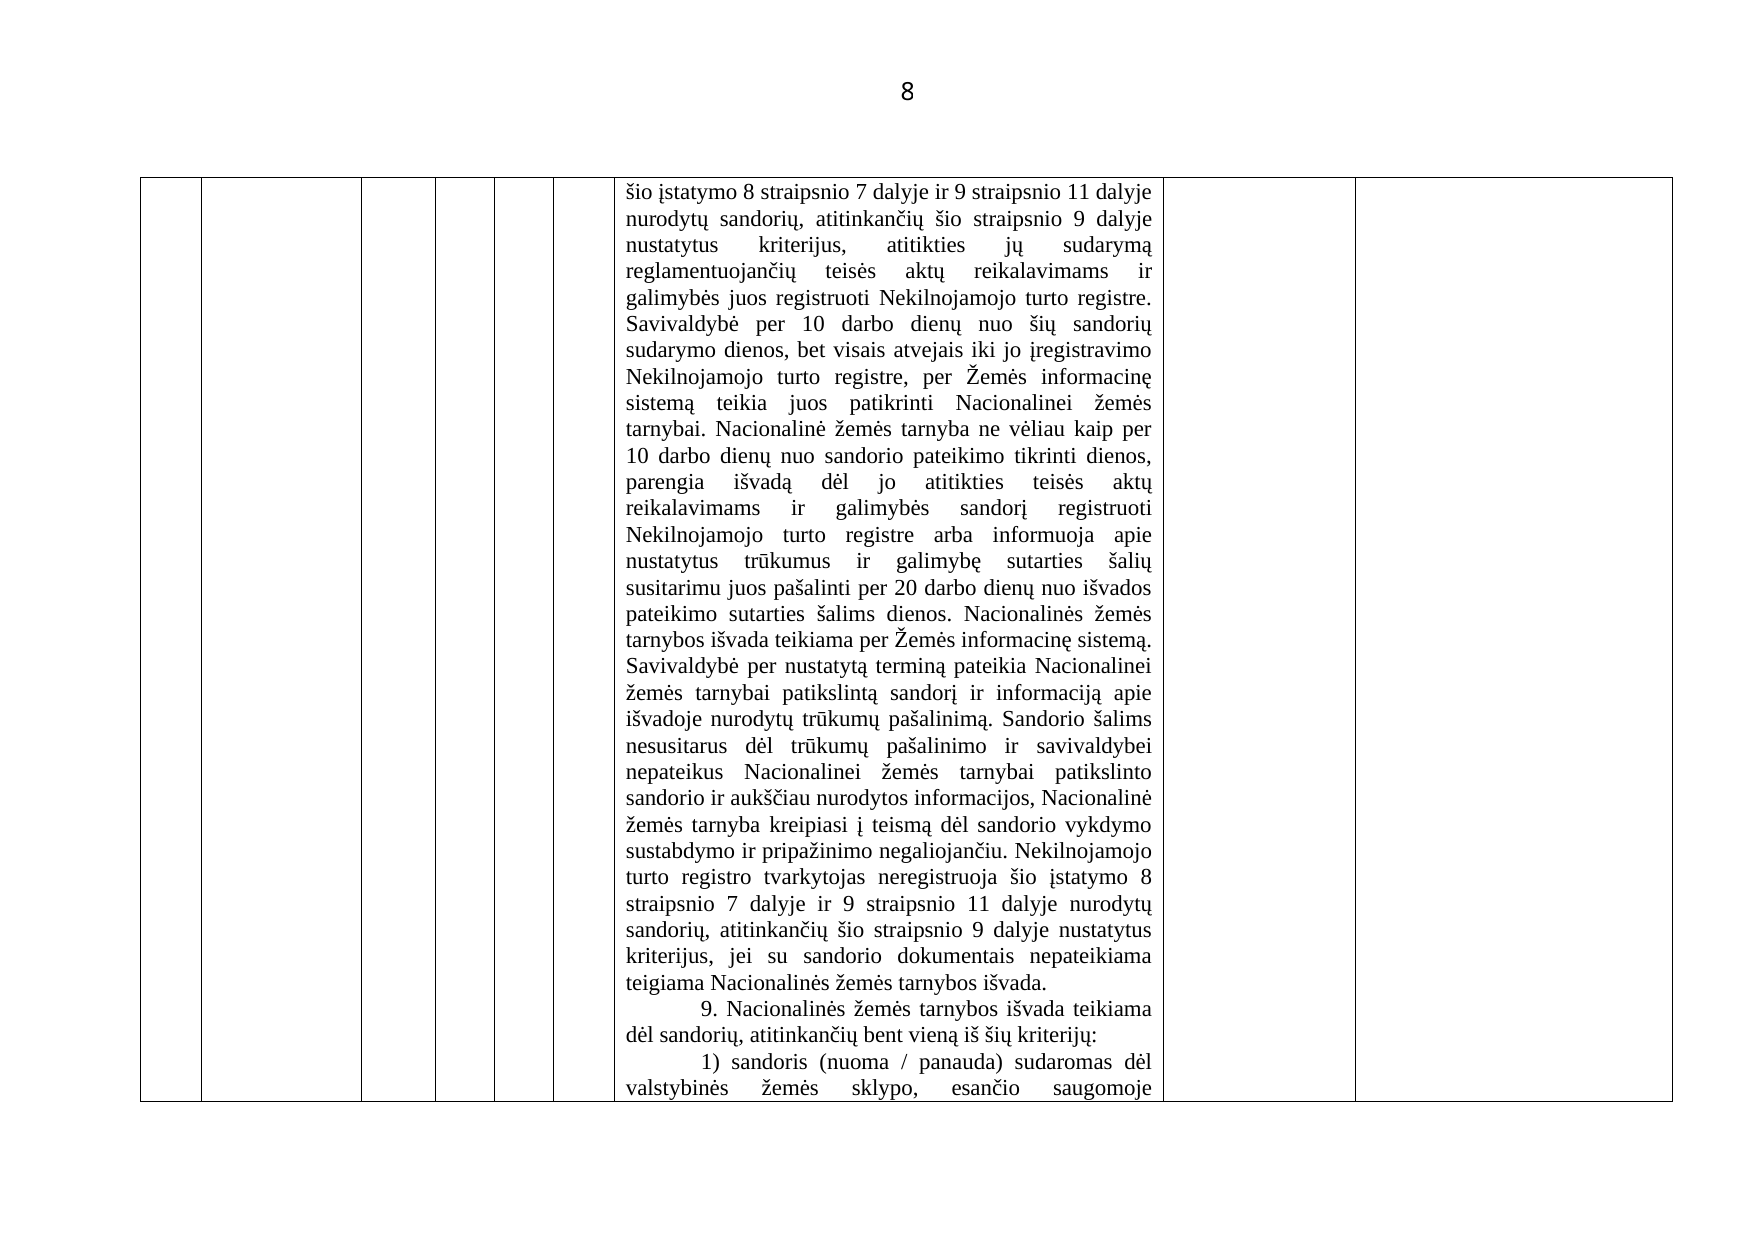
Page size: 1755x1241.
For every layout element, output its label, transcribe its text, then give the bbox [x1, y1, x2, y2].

table_cell [495, 178, 553, 1101]
table_cell [202, 178, 361, 1101]
table_cell [141, 178, 201, 1101]
table_cell [554, 178, 614, 1101]
table_cell [436, 178, 494, 1101]
table_cell [1356, 178, 1672, 1101]
table_cell šio įstatymo 8 straipsnio 7 dalyje ir 9 straipsnio 11 dalyje nurodytų sandorių, atitinkančių šio straipsnio 9 dalyje nustatytus kriterijus, atitikties jų sudarymą reglamentuojančių teisės aktų reikalavimams ir galimybės juos registruoti Nekilnojamojo turto registre. Savivaldybė per 10 darbo dienų nuo šių sandorių sudarymo dienos, bet visais atvejais iki jo įregistravimo Nekilnojamojo turto registre, per Žemės informacinę sistemą teikia juos patikrinti Nacionalinei žemės tarnybai. Nacionalinė žemės tarnyba ne vėliau kaip per 10 darbo dienų nuo sandorio pateikimo tikrinti dienos, parengia išvadą dėl jo atitikties teisės aktų reikalavimams ir galimybės sandorį registruoti Nekilnojamojo turto registre arba informuoja apie nustatytus trūkumus ir galimybę sutarties šalių susitarimu juos pašalinti per 20 darbo dienų nuo išvados pateikimo sutarties šalims dienos. Nacionalinės žemės tarnybos išvada teikiama per Žemės informacinę sistemą. Savivaldybė per nustatytą terminą pateikia Nacionalinei žemės tarnybai patikslintą sandorį ir informaciją apie išvadoje nurodytų trūkumų pašalinimą. Sandorio šalims nesusitarus dėl trūkumų pašalinimo ir savivaldybei nepateikus Nacionalinei žemės tarnybai patikslinto sandorio ir aukščiau nurodytos informacijos, Nacionalinė žemės tarnyba kreipiasi į teismą dėl sandorio vykdymo sustabdymo ir pripažinimo negaliojančiu. Nekilnojamojo turto registro tvarkytojas neregistruoja šio įstatymo 8 straipsnio 7 dalyje ir 9 straipsnio 11 dalyje nurodytų sandorių, atitinkančių šio straipsnio 9 dalyje nustatytus kriterijus, jei su sandorio dokumentais nepateikiama teigiama Nacionalinės žemės tarnybos išvada. 9. Nacionalinės žemės tarnybos išvada teikiama dėl sandorių, atitinkančių bent vieną iš šių kriterijų: 1) sandoris (nuoma / panauda) sudaromas dėl valstybinės žemės sklypo, esančio saugomoje [615, 178, 1163, 1101]
table_cell [1164, 178, 1355, 1101]
table_cell [362, 178, 435, 1101]
